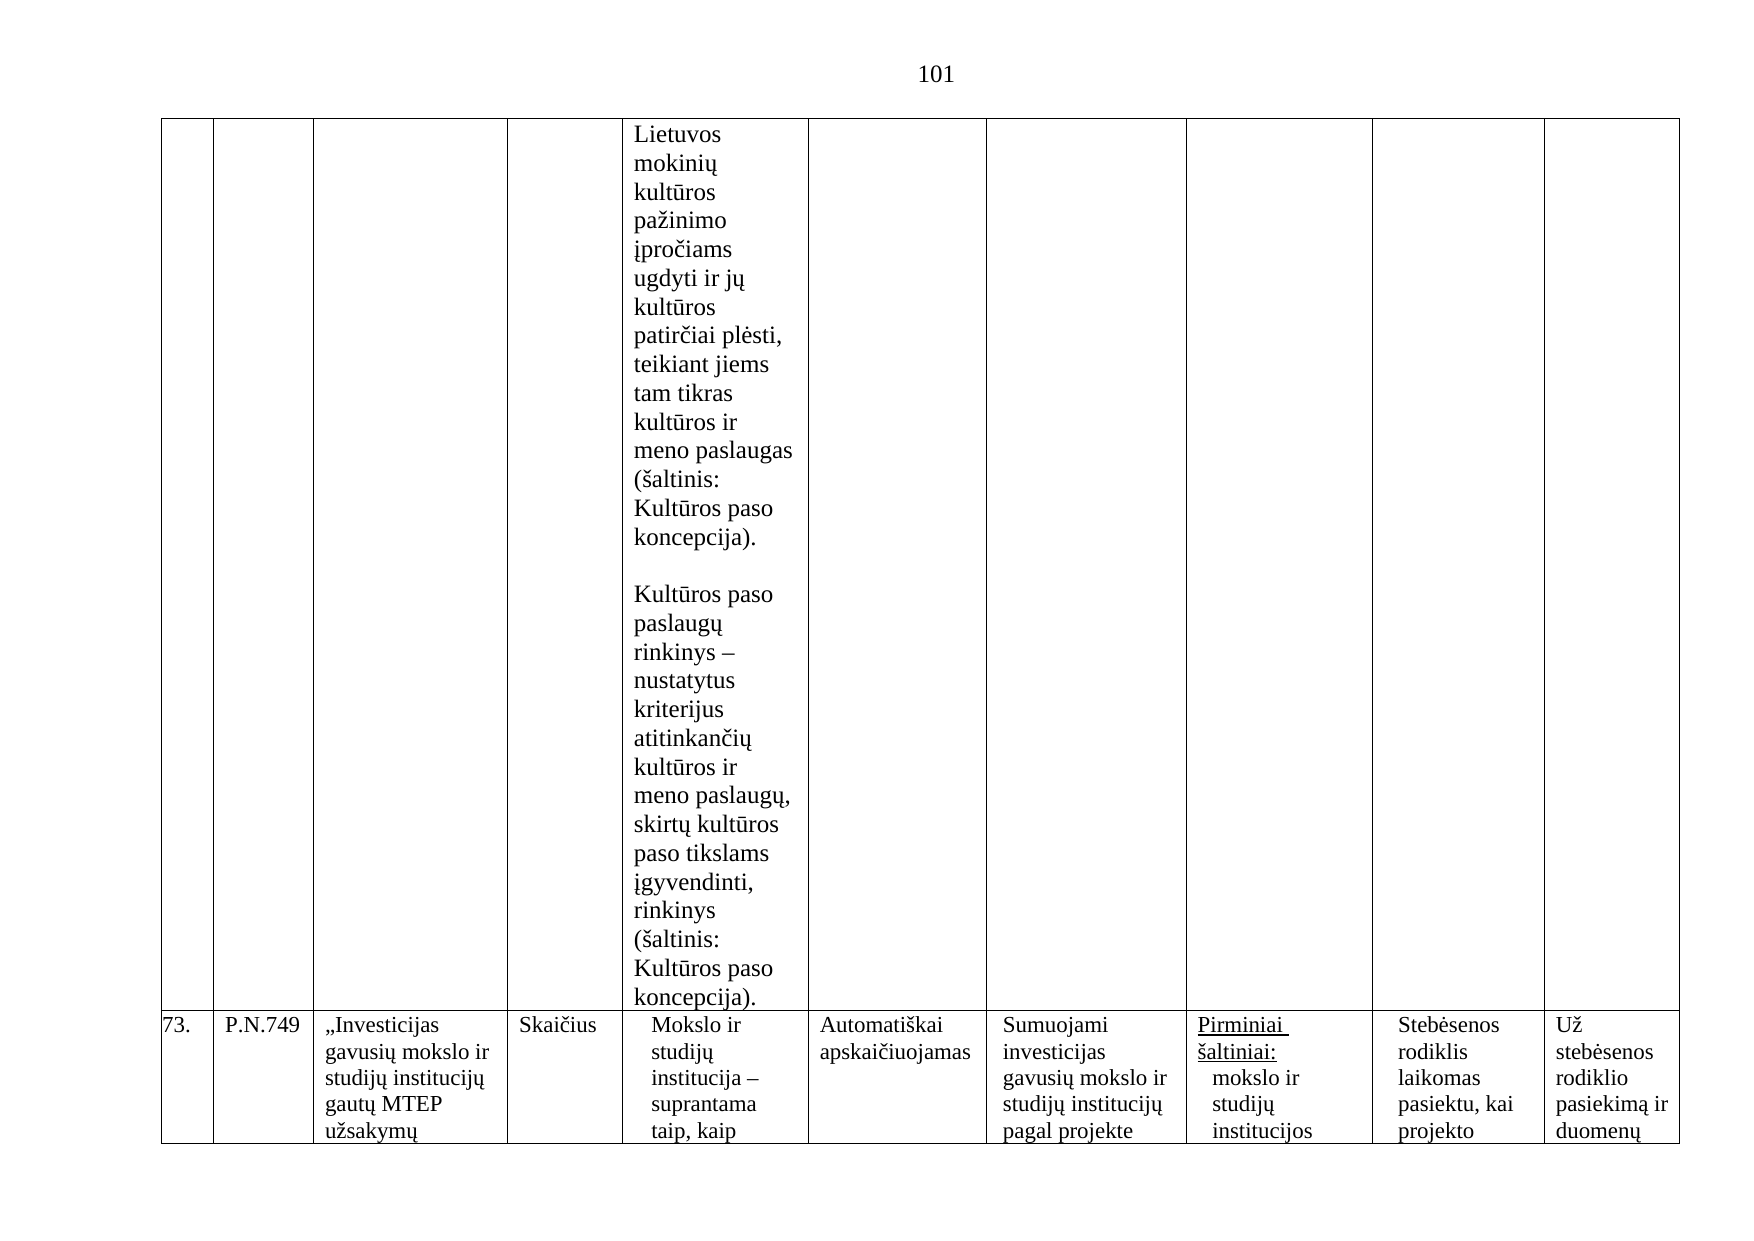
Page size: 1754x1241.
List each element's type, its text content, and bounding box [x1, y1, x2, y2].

table_cell Lietuvos mokinių kultūros pažinimo įpročiams ugdyti ir jų kultūros patirčiai plėsti, teikiant jiems tam tikras kultūros ir meno paslaugas (šaltinis: Kultūros paso koncepcija). Kultūros paso paslaugų rinkinys – nustatytus kriterijus atitinkančių kultūros ir meno paslaugų, skirtų kultūros paso tikslams įgyvendinti, rinkinys (šaltinis: Kultūros paso koncepcija). [623, 119, 808, 1010]
table_cell Stebėsenos rodiklis laikomas pasiektu, kai projekto [1373, 1011, 1544, 1143]
table_cell Automatiškai apskaičiuojamas [809, 1011, 986, 1143]
table_cell „Investicijas gavusių mokslo ir studijų institucijų gautų MTEP užsakymų [314, 1011, 507, 1143]
table_cell [809, 119, 986, 1010]
table_cell 73. [162, 1011, 213, 1143]
table_cell [1545, 119, 1679, 1010]
table_cell [314, 119, 507, 1010]
table_cell Pirminiai šaltiniai: mokslo ir studijų institucijos [1187, 1011, 1372, 1143]
table_cell P.N.749 [214, 1011, 313, 1143]
table_cell Už stebėsenos rodiklio pasiekimą ir duomenų [1545, 1011, 1679, 1143]
table_cell [1373, 119, 1544, 1010]
table_cell Skaičius [508, 1011, 622, 1143]
table_cell Sumuojami investicijas gavusių mokslo ir studijų institucijų pagal projekte [987, 1011, 1186, 1143]
table_cell [162, 119, 213, 1010]
table_cell Mokslo ir studijų institucija – suprantama taip, kaip [623, 1011, 808, 1143]
table_cell [214, 119, 313, 1010]
table_cell [508, 119, 622, 1010]
table_cell [1187, 119, 1372, 1010]
table_cell [987, 119, 1186, 1010]
